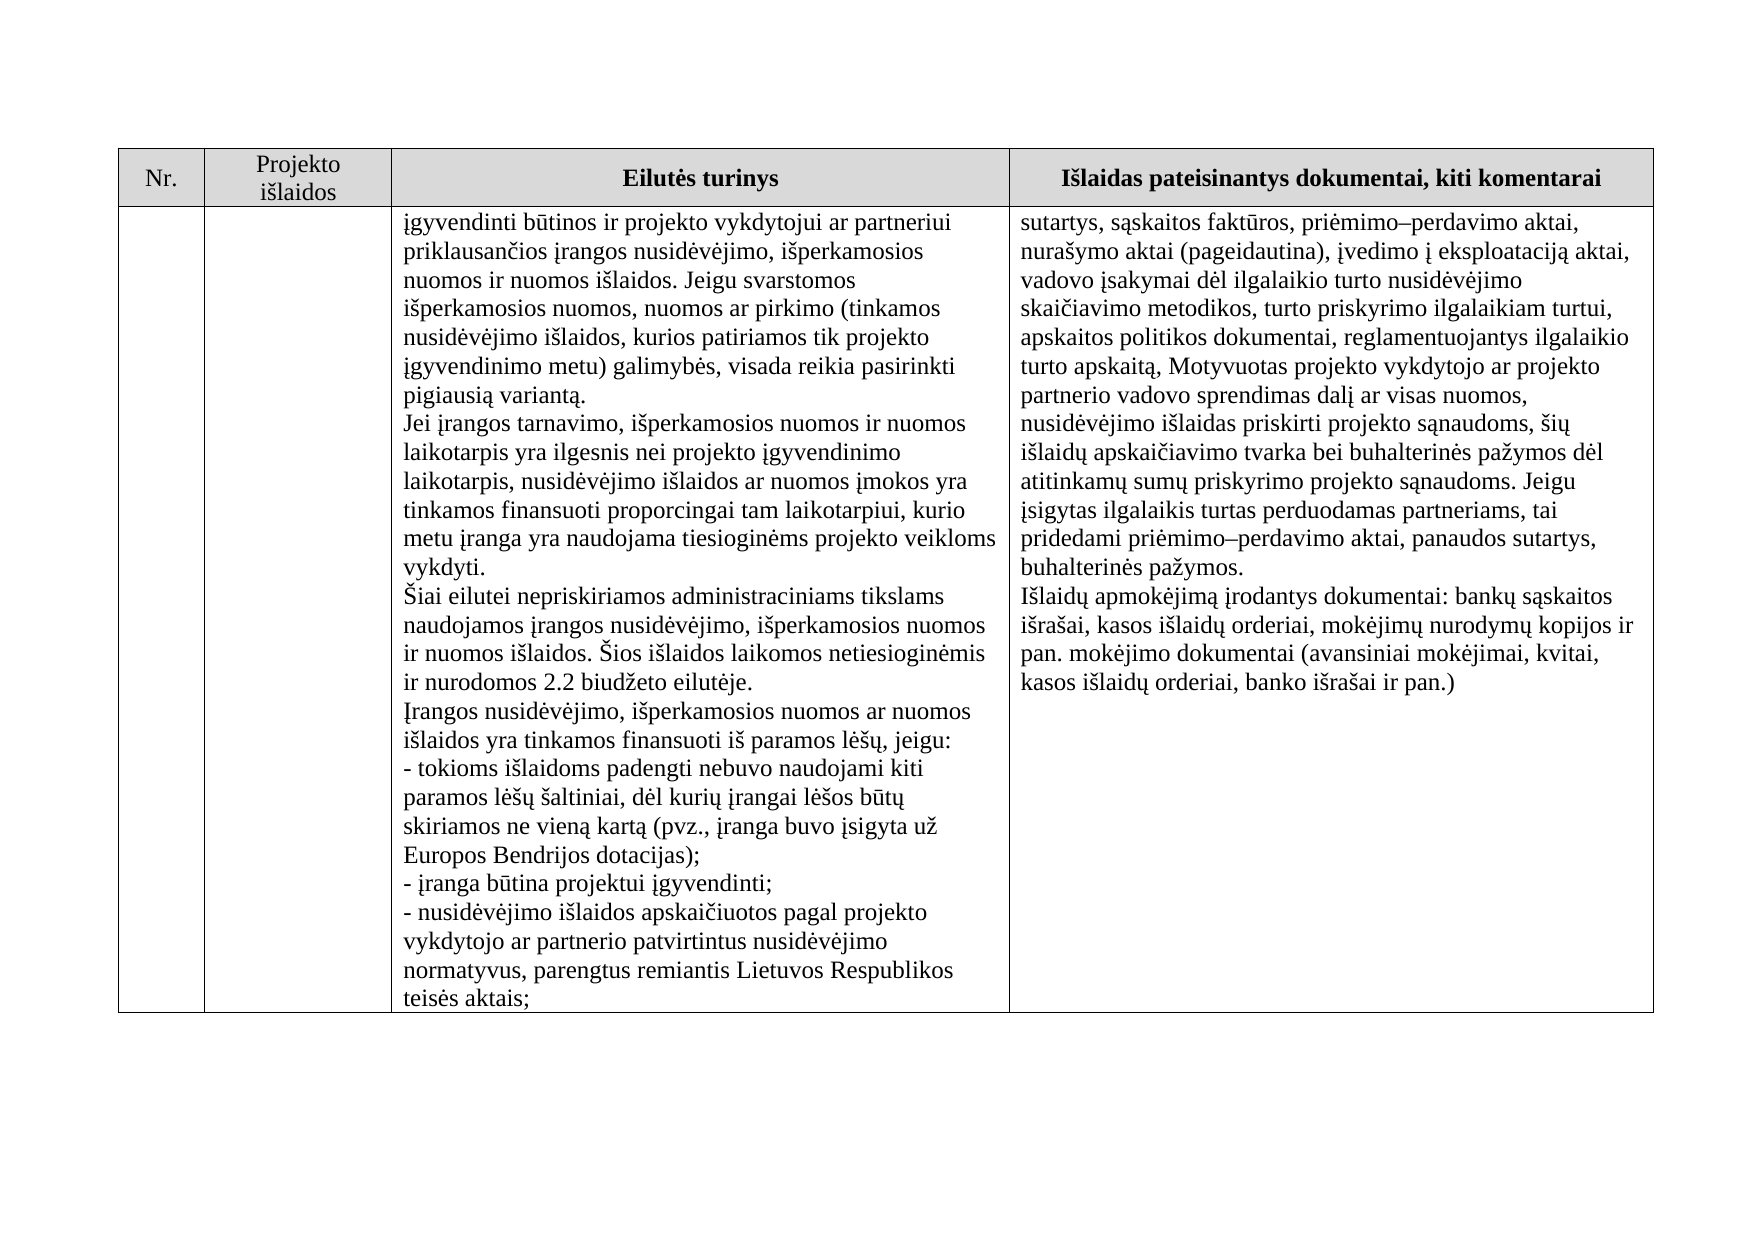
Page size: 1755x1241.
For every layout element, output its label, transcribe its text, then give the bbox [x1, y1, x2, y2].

table_header Projekto išlaidos [205, 149, 391, 206]
table_cell [205, 207, 391, 1012]
table_cell [119, 207, 204, 1012]
table_cell sutartys, sąskaitos faktūros, priėmimo–perdavimo aktai, nurašymo aktai (pageidautina), įvedimo į eksploataciją aktai, vadovo įsakymai dėl ilgalaikio turto nusidėvėjimo skaičiavimo metodikos, turto priskyrimo ilgalaikiam turtui, apskaitos politikos dokumentai, reglamentuojantys ilgalaikio turto apskaitą, Motyvuotas projekto vykdytojo ar projekto partnerio vadovo sprendimas dalį ar visas nuomos, nusidėvėjimo išlaidas priskirti projekto sąnaudoms, šių išlaidų apskaičiavimo tvarka bei buhalterinės pažymos dėl atitinkamų sumų priskyrimo projekto sąnaudoms. Jeigu įsigytas ilgalaikis turtas perduodamas partneriams, tai pridedami priėmimo–perdavimo aktai, panaudos sutartys, buhalterinės pažymos. Išlaidų apmokėjimą įrodantys dokumentai: bankų sąskaitos išrašai, kasos išlaidų orderiai, mokėjimų nurodymų kopijos ir pan. mokėjimo dokumentai (avansiniai mokėjimai, kvitai, kasos išlaidų orderiai, banko išrašai ir pan.) [1010, 207, 1653, 1012]
table_header Eilutės turinys [392, 149, 1009, 206]
table_header Išlaidas pateisinantys dokumentai, kiti komentarai [1010, 149, 1653, 206]
table_header Nr. [119, 149, 204, 206]
table_cell įgyvendinti būtinos ir projekto vykdytojui ar partneriui priklausančios įrangos nusidėvėjimo, išperkamosios nuomos ir nuomos išlaidos. Jeigu svarstomos išperkamosios nuomos, nuomos ar pirkimo (tinkamos nusidėvėjimo išlaidos, kurios patiriamos tik projekto įgyvendinimo metu) galimybės, visada reikia pasirinkti pigiausią variantą. Jei įrangos tarnavimo, išperkamosios nuomos ir nuomos laikotarpis yra ilgesnis nei projekto įgyvendinimo laikotarpis, nusidėvėjimo išlaidos ar nuomos įmokos yra tinkamos finansuoti proporcingai tam laikotarpiui, kurio metu įranga yra naudojama tiesioginėms projekto veikloms vykdyti. Šiai eilutei nepriskiriamos administraciniams tikslams naudojamos įrangos nusidėvėjimo, išperkamosios nuomos ir nuomos išlaidos. Šios išlaidos laikomos netiesioginėmis ir nurodomos 2.2 biudžeto eilutėje. Įrangos nusidėvėjimo, išperkamosios nuomos ar nuomos išlaidos yra tinkamos finansuoti iš paramos lėšų, jeigu: - tokioms išlaidoms padengti nebuvo naudojami kiti paramos lėšų šaltiniai, dėl kurių įrangai lėšos būtų skiriamos ne vieną kartą (pvz., įranga buvo įsigyta už Europos Bendrijos dotacijas); - įranga būtina projektui įgyvendinti; - nusidėvėjimo išlaidos apskaičiuotos pagal projekto vykdytojo ar partnerio patvirtintus nusidėvėjimo normatyvus, parengtus remiantis Lietuvos Respublikos teisės aktais; [392, 207, 1009, 1012]
